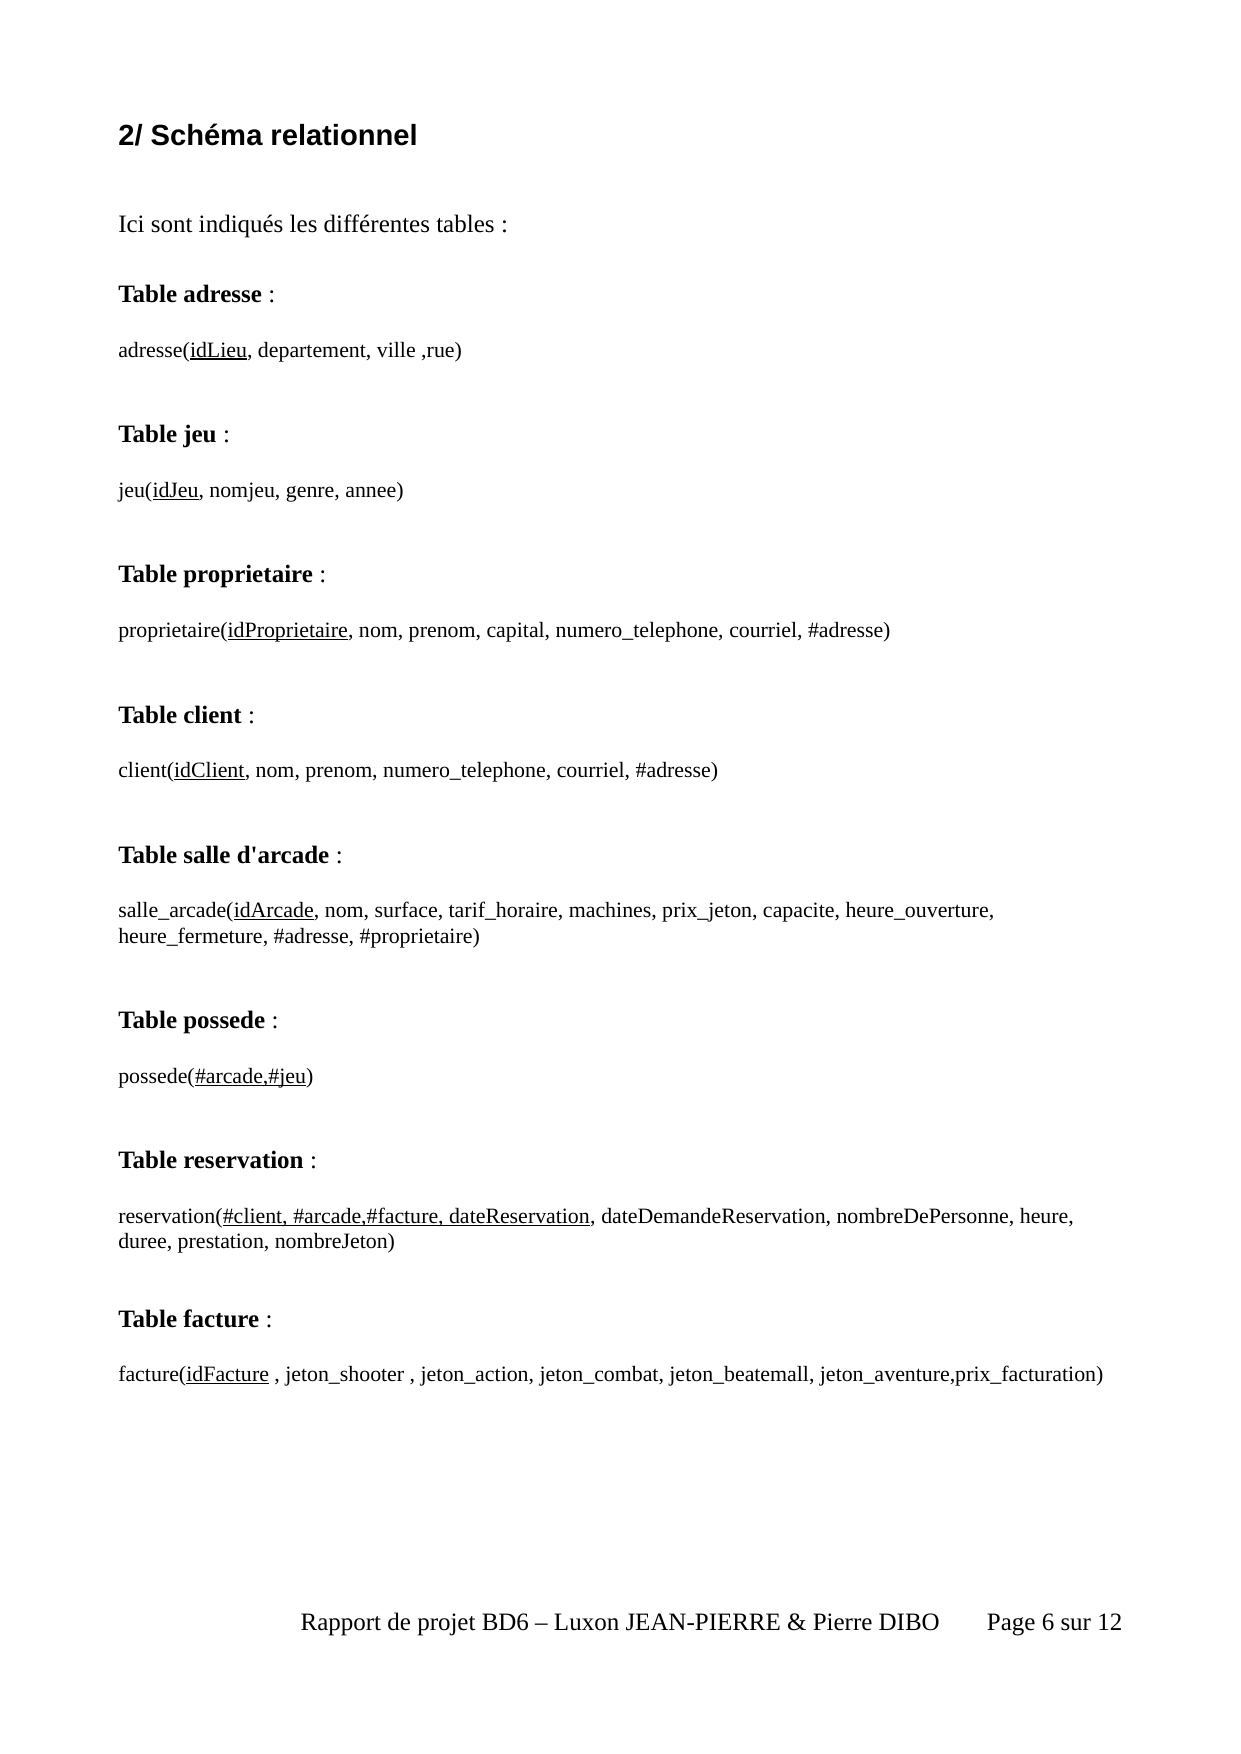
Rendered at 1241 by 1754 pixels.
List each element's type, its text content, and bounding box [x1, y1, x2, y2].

text Table salle d'arcade : [118, 840, 1122, 869]
text Ici sont indiqués les différentes tables : [118, 209, 1122, 238]
text reservation(#client, #arcade,#facture, dateReservation, dateDemandeReservation, nombreDePersonne, heure, duree, prestation, nombreJeton) [118, 1203, 1122, 1253]
text Table possede : [118, 1005, 1122, 1034]
text possede(#arcade,#jeu) [118, 1063, 1122, 1088]
text Table adresse : [118, 279, 1122, 308]
text Table reservation : [118, 1146, 1122, 1174]
text jeu(idJeu, nomjeu, genre, annee) [118, 477, 1122, 502]
text Table jeu : [118, 419, 1122, 448]
text proprietaire(idProprietaire, nom, prenom, capital, numero_telephone, courriel, #adresse) [118, 617, 1122, 642]
text Table facture : [118, 1304, 1122, 1333]
text salle_arcade(idArcade, nom, surface, tarif_horaire, machines, prix_jeton, capacite, heure_ouverture, heure_fermeture, #adresse, #proprietaire) [118, 897, 1122, 948]
text Table proprietaire : [118, 559, 1122, 588]
text Table client : [118, 700, 1122, 728]
subtitle 2/ Schéma relationnel [118, 118, 1122, 152]
text facture(idFacture , jeton_shooter , jeton_action, jeton_combat, jeton_beatemall, jeton_aventure,prix_facturation) [118, 1361, 1122, 1387]
text adresse(idLieu, departement, ville ,rue) [118, 337, 1122, 362]
text client(idClient, nom, prenom, numero_telephone, courriel, #adresse) [118, 757, 1122, 782]
